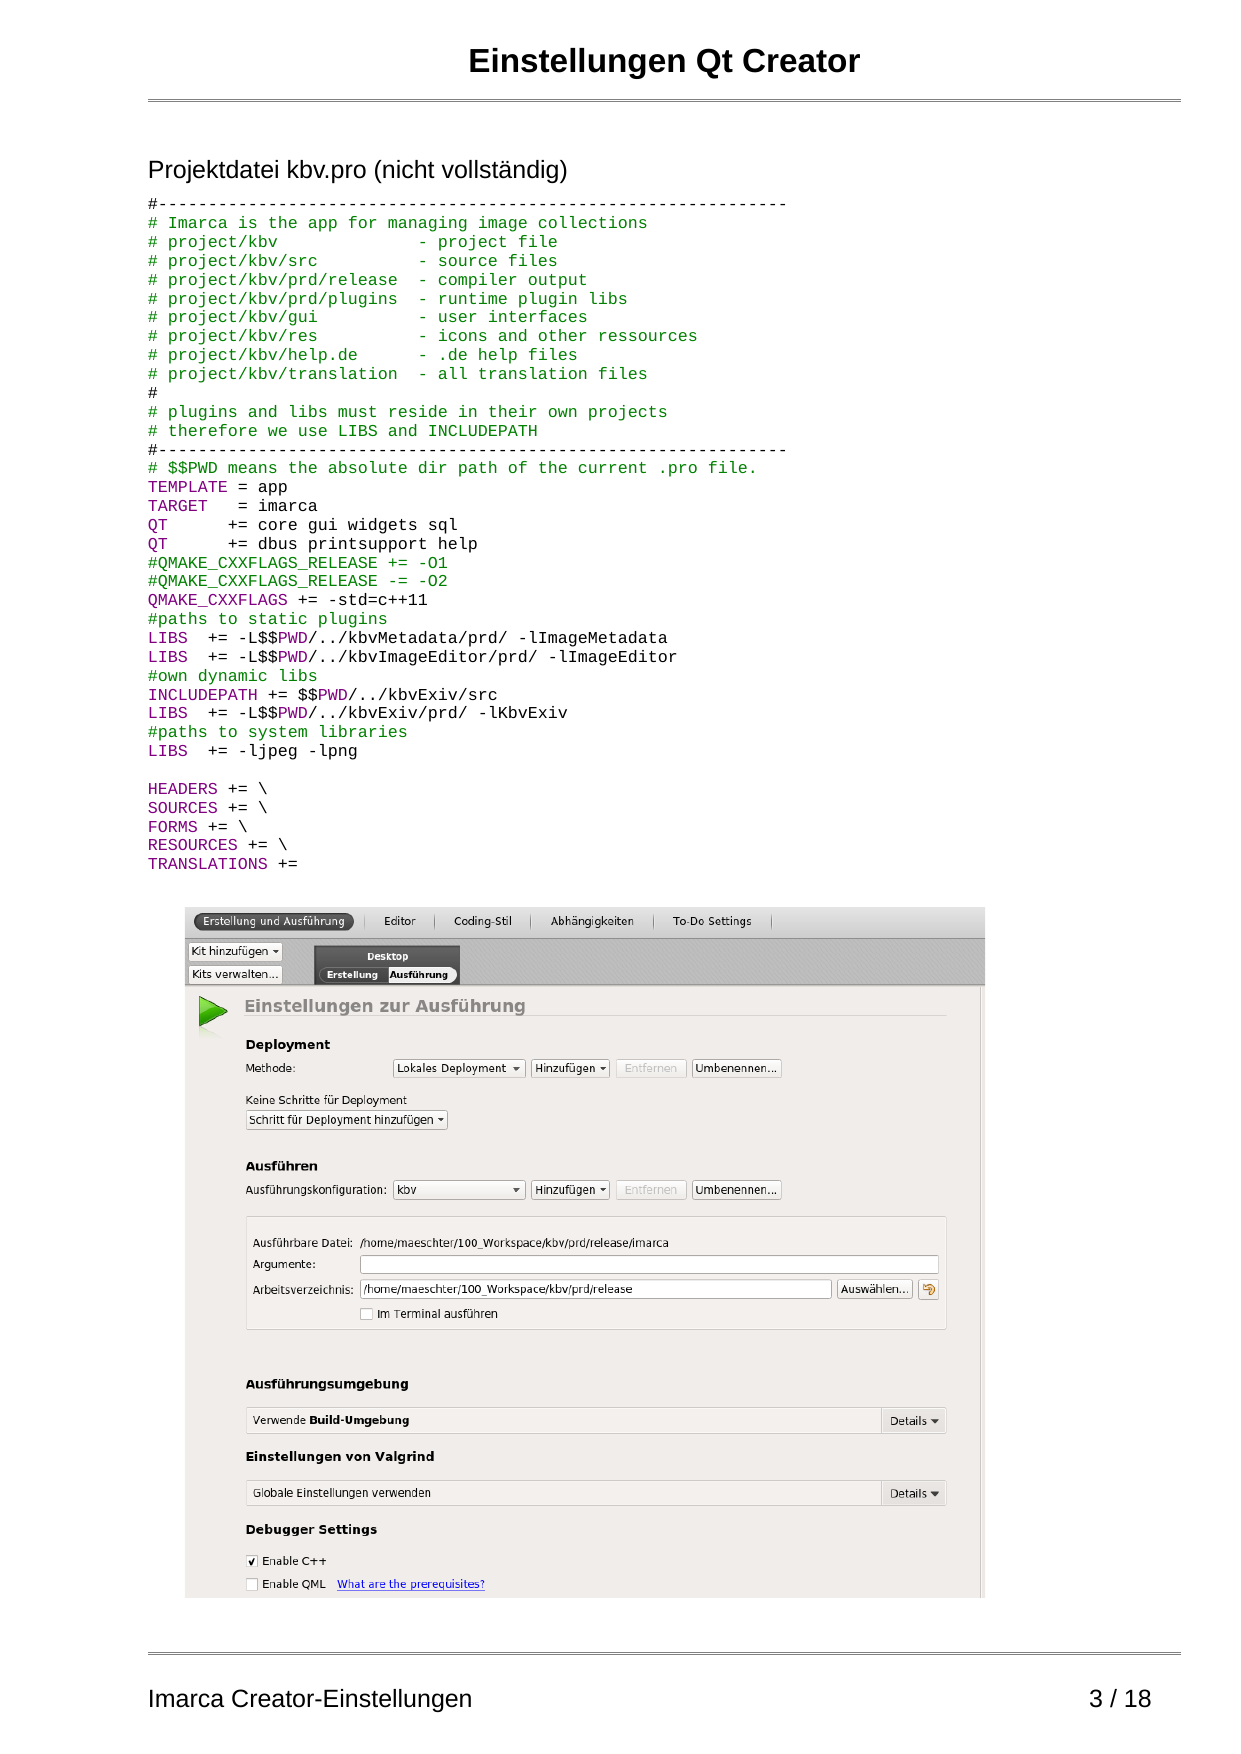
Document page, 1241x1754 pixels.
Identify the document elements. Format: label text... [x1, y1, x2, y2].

text #own dynamic libs [148, 667, 1181, 686]
text # project/kbv/gui - user interfaces [148, 309, 1181, 328]
text # project/kbv/prd/release - compiler output [148, 271, 1181, 290]
text # project/kbv/prd/plugins - runtime plugin libs [148, 290, 1181, 309]
text #--------------------------------------------------------------- [148, 441, 1181, 460]
text TARGET = imarca [148, 498, 1181, 516]
text LIBS += -L$$PWD/../kbvImageEditor/prd/ -lImageEditor [148, 648, 1181, 667]
text #paths to system libraries [148, 724, 1181, 743]
text # $$PWD means the absolute dir path of the current .pro file. [148, 460, 1181, 479]
picture [184, 907, 986, 1598]
text INCLUDEPATH += $$PWD/../kbvExiv/src [148, 686, 1181, 705]
text SOURCES += \ [148, 799, 1181, 818]
text LIBS += -L$$PWD/../kbvExiv/prd/ -lKbvExiv [148, 705, 1181, 724]
text FORMS += \ [148, 818, 1181, 837]
text # project/kbv/translation - all translation files [148, 366, 1181, 384]
text RESOURCES += \ [148, 837, 1181, 856]
text #paths to static plugins [148, 611, 1181, 629]
text #QMAKE_CXXFLAGS_RELEASE -= -O2 [148, 573, 1181, 592]
text HEADERS += \ [148, 780, 1181, 799]
text TRANSLATIONS += [148, 856, 1181, 875]
text QT += dbus printsupport help [148, 535, 1181, 554]
text # project/kbv - project file [148, 234, 1181, 252]
text # Imarca is the app for managing image collections [148, 215, 1181, 234]
text # project/kbv/res - icons and other ressources [148, 328, 1181, 347]
text # therefore we use LIBS and INCLUDEPATH [148, 422, 1181, 441]
text # project/kbv/help.de - .de help files [148, 347, 1181, 366]
text Projektdatei kbv.pro (nicht vollständig) [148, 155, 1181, 183]
text QMAKE_CXXFLAGS += -std=c++11 [148, 592, 1181, 611]
text #QMAKE_CXXFLAGS_RELEASE += -O1 [148, 554, 1181, 573]
text #--------------------------------------------------------------- [148, 196, 1181, 215]
text LIBS += -L$$PWD/../kbvMetadata/prd/ -lImageMetadata [148, 629, 1181, 648]
text # plugins and libs must reside in their own projects [148, 403, 1181, 422]
text LIBS += -ljpeg -lpng [148, 743, 1181, 762]
text QT += core gui widgets sql [148, 516, 1181, 535]
text # project/kbv/src - source files [148, 252, 1181, 271]
text TEMPLATE = app [148, 479, 1181, 498]
text # [148, 384, 1181, 403]
